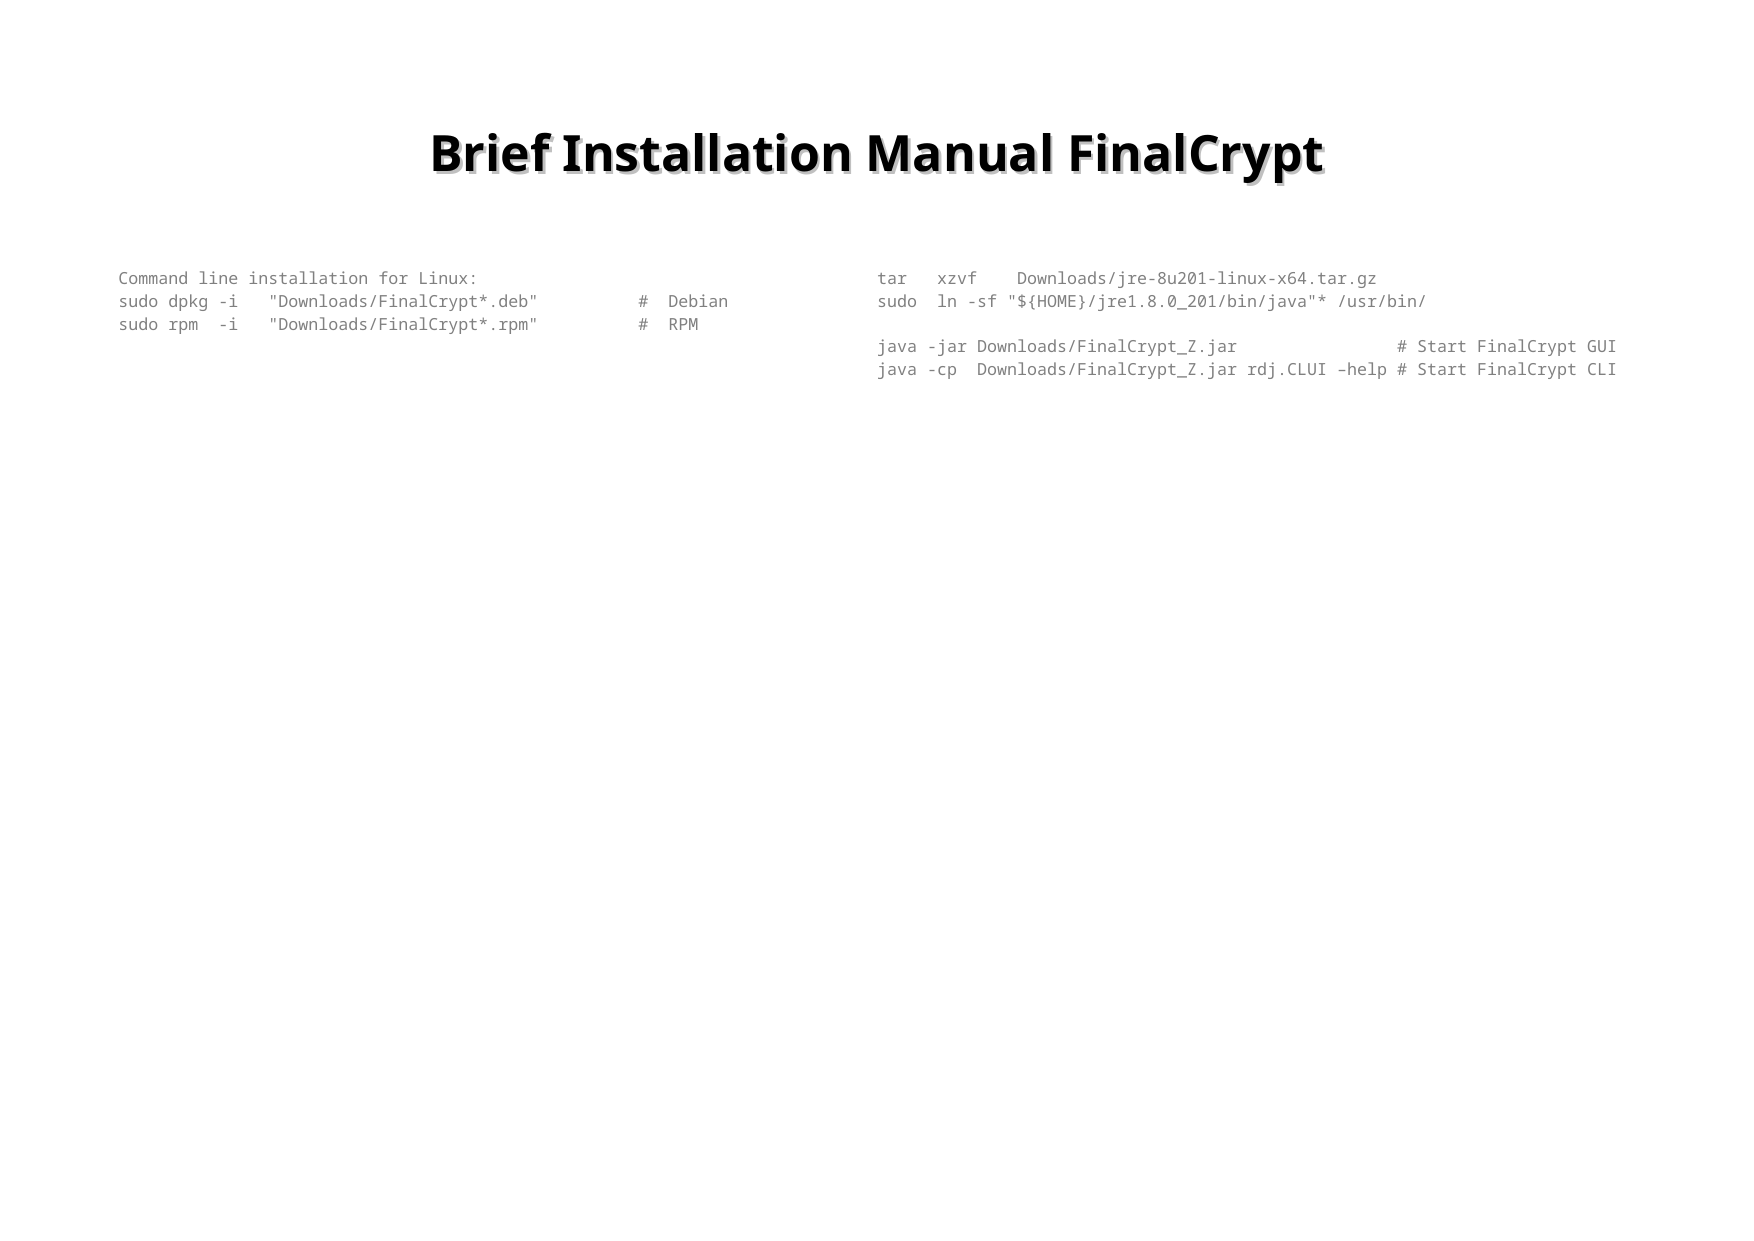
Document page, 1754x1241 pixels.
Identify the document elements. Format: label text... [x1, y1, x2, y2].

table_cell tar xzvf Downloads/jre-8u201-linux-x64.tar.gz sudo ln -sf "${HOME}/jre1.8.0_201/bin/java"* /usr/bin/ java -jar Downloads/FinalCrypt_Z.jar # Start FinalCrypt GUI java -cp Downloads/FinalCrypt_Z.jar rdj.CLUI –help # Start FinalCrypt CLI [877, 267, 1636, 380]
table_cell Command line installation for Linux: sudo dpkg -i "Downloads/FinalCrypt*.deb" # Debian sudo rpm -i "Downloads/FinalCrypt*.rpm" # RPM [118, 267, 877, 380]
